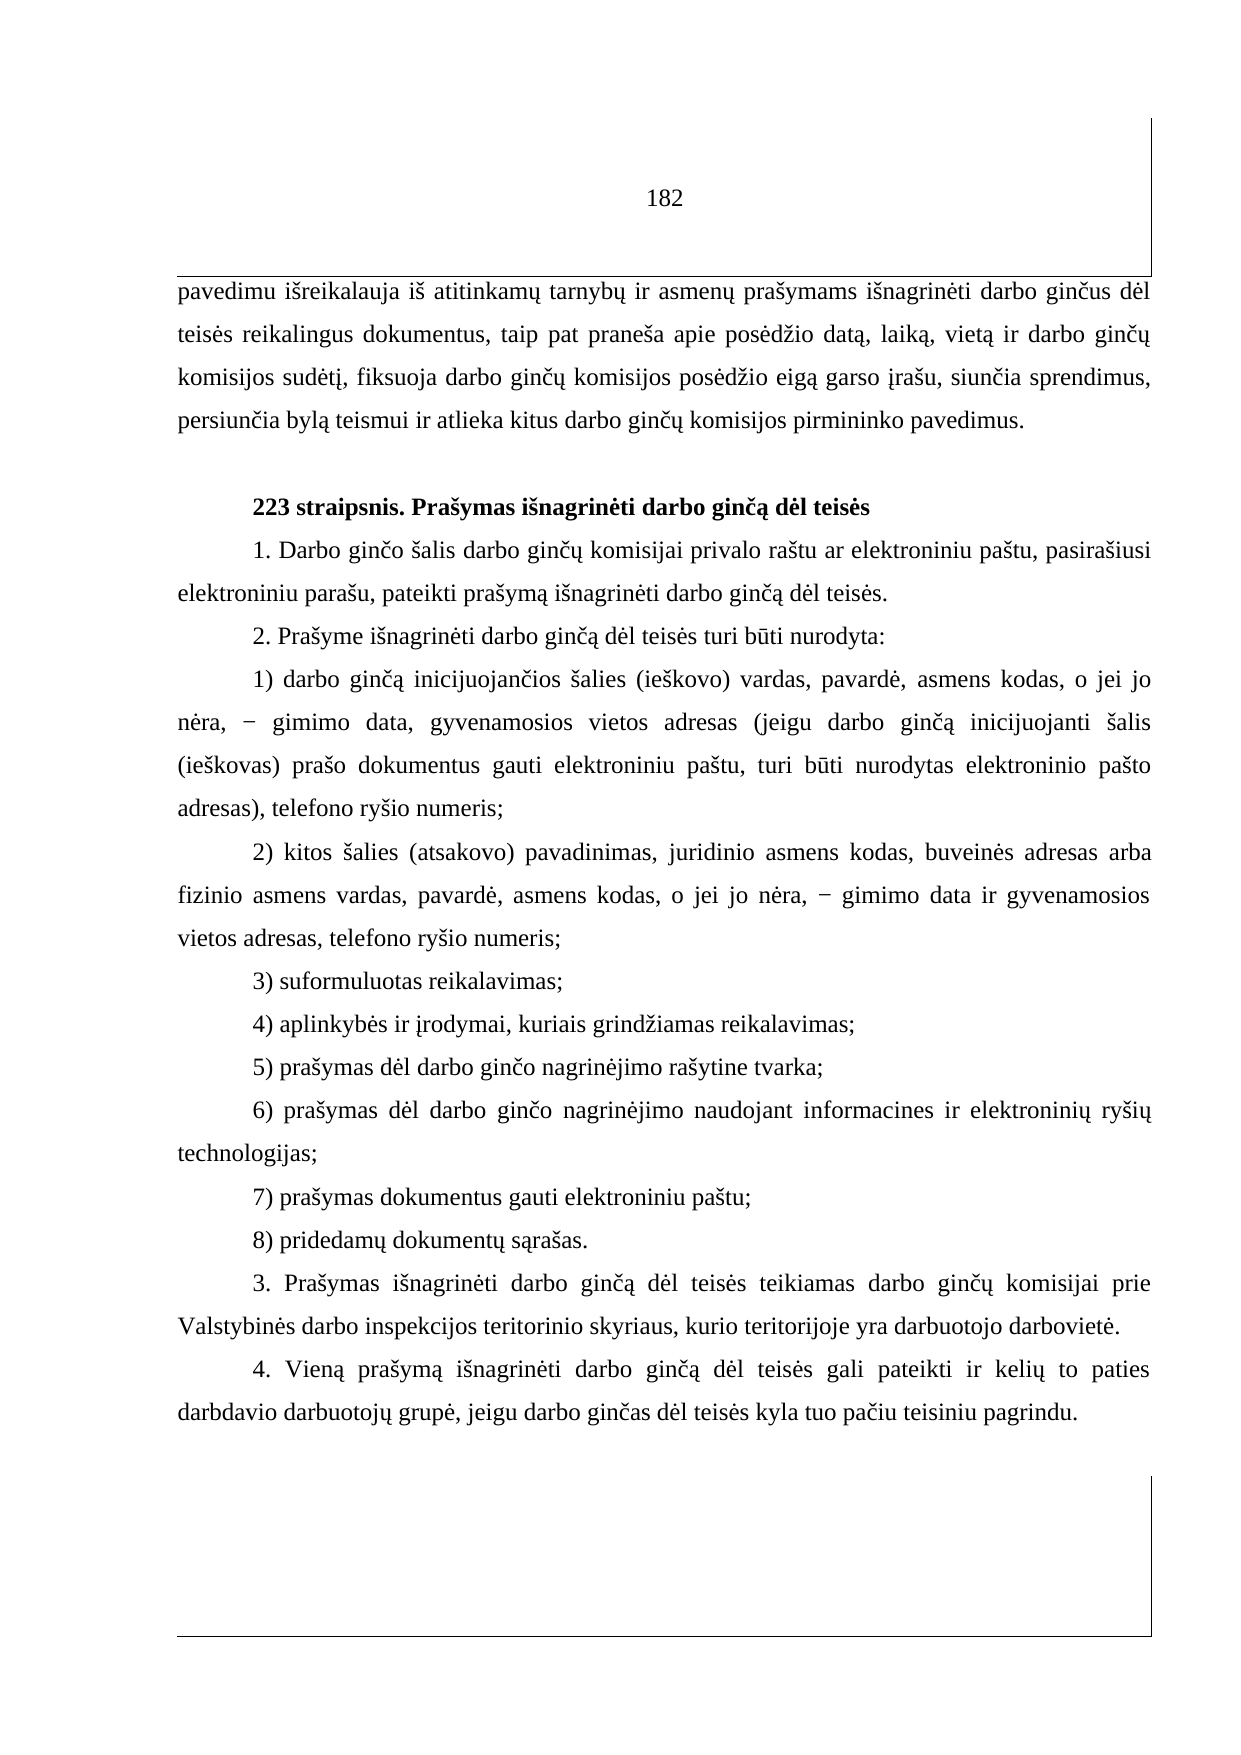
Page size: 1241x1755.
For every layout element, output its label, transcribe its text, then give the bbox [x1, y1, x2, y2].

text 5) prašymas dėl darbo ginčo nagrinėjimo rašytine tvarka; [177, 1052, 1152, 1081]
text 8) pridedamų dokumentų sąrašas. [177, 1225, 1152, 1253]
text 223 straipsnis. Prašymas išnagrinėti darbo ginčą dėl teisės [177, 492, 1152, 520]
text 6) prašymas dėl darbo ginčo nagrinėjimo naudojant informacines ir elektroninių ryšių technologijas; [177, 1095, 1152, 1167]
text 1) darbo ginčą inicijuojančios šalies (ieškovo) vardas, pavardė, asmens kodas, o jei jo nėra, − gimimo data, gyvenamosios vietos adresas (jeigu darbo ginčą inicijuojanti šalis (ieškovas) prašo dokumentus gauti elektroniniu paštu, turi būti nurodytas elektroninio pašto adresas), telefono ryšio numeris; [177, 664, 1152, 822]
text 2. Prašyme išnagrinėti darbo ginčą dėl teisės turi būti nurodyta: [177, 621, 1152, 650]
text 3) suformuluotas reikalavimas; [177, 966, 1152, 995]
text 7) prašymas dokumentus gauti elektroniniu paštu; [177, 1182, 1152, 1210]
text 3. Prašymas išnagrinėti darbo ginčą dėl teisės teikiamas darbo ginčų komisijai prie Valstybinės darbo inspekcijos teritorinio skyriaus, kurio teritorijoje yra darbuotojo darbovietė. [177, 1268, 1152, 1340]
text pavedimu išreikalauja iš atitinkamų tarnybų ir asmenų prašymams išnagrinėti darbo ginčus dėl teisės reikalingus dokumentus, taip pat praneša apie posėdžio datą, laiką, vietą ir darbo ginčų komisijos sudėtį, fiksuoja darbo ginčų komisijos posėdžio eigą garso įrašu, siunčia sprendimus, persiunčia bylą teismui ir atlieka kitus darbo ginčų komisijos pirmininko pavedimus. [177, 276, 1152, 434]
subtitle 1. Darbo ginčo šalis darbo ginčų komisijai privalo raštu ar elektroniniu paštu, pasirašiusi elektroniniu parašu, pateikti prašymą išnagrinėti darbo ginčą dėl teisės. [177, 535, 1152, 607]
text 4. Vieną prašymą išnagrinėti darbo ginčą dėl teisės gali pateikti ir kelių to paties darbdavio darbuotojų grupė, jeigu darbo ginčas dėl teisės kyla tuo pačiu teisiniu pagrindu. [177, 1354, 1152, 1426]
text 2) kitos šalies (atsakovo) pavadinimas, juridinio asmens kodas, buveinės adresas arba fizinio asmens vardas, pavardė, asmens kodas, o jei jo nėra, − gimimo data ir gyvenamosios vietos adresas, telefono ryšio numeris; [177, 837, 1152, 952]
text 4) aplinkybės ir įrodymai, kuriais grindžiamas reikalavimas; [177, 1009, 1152, 1038]
